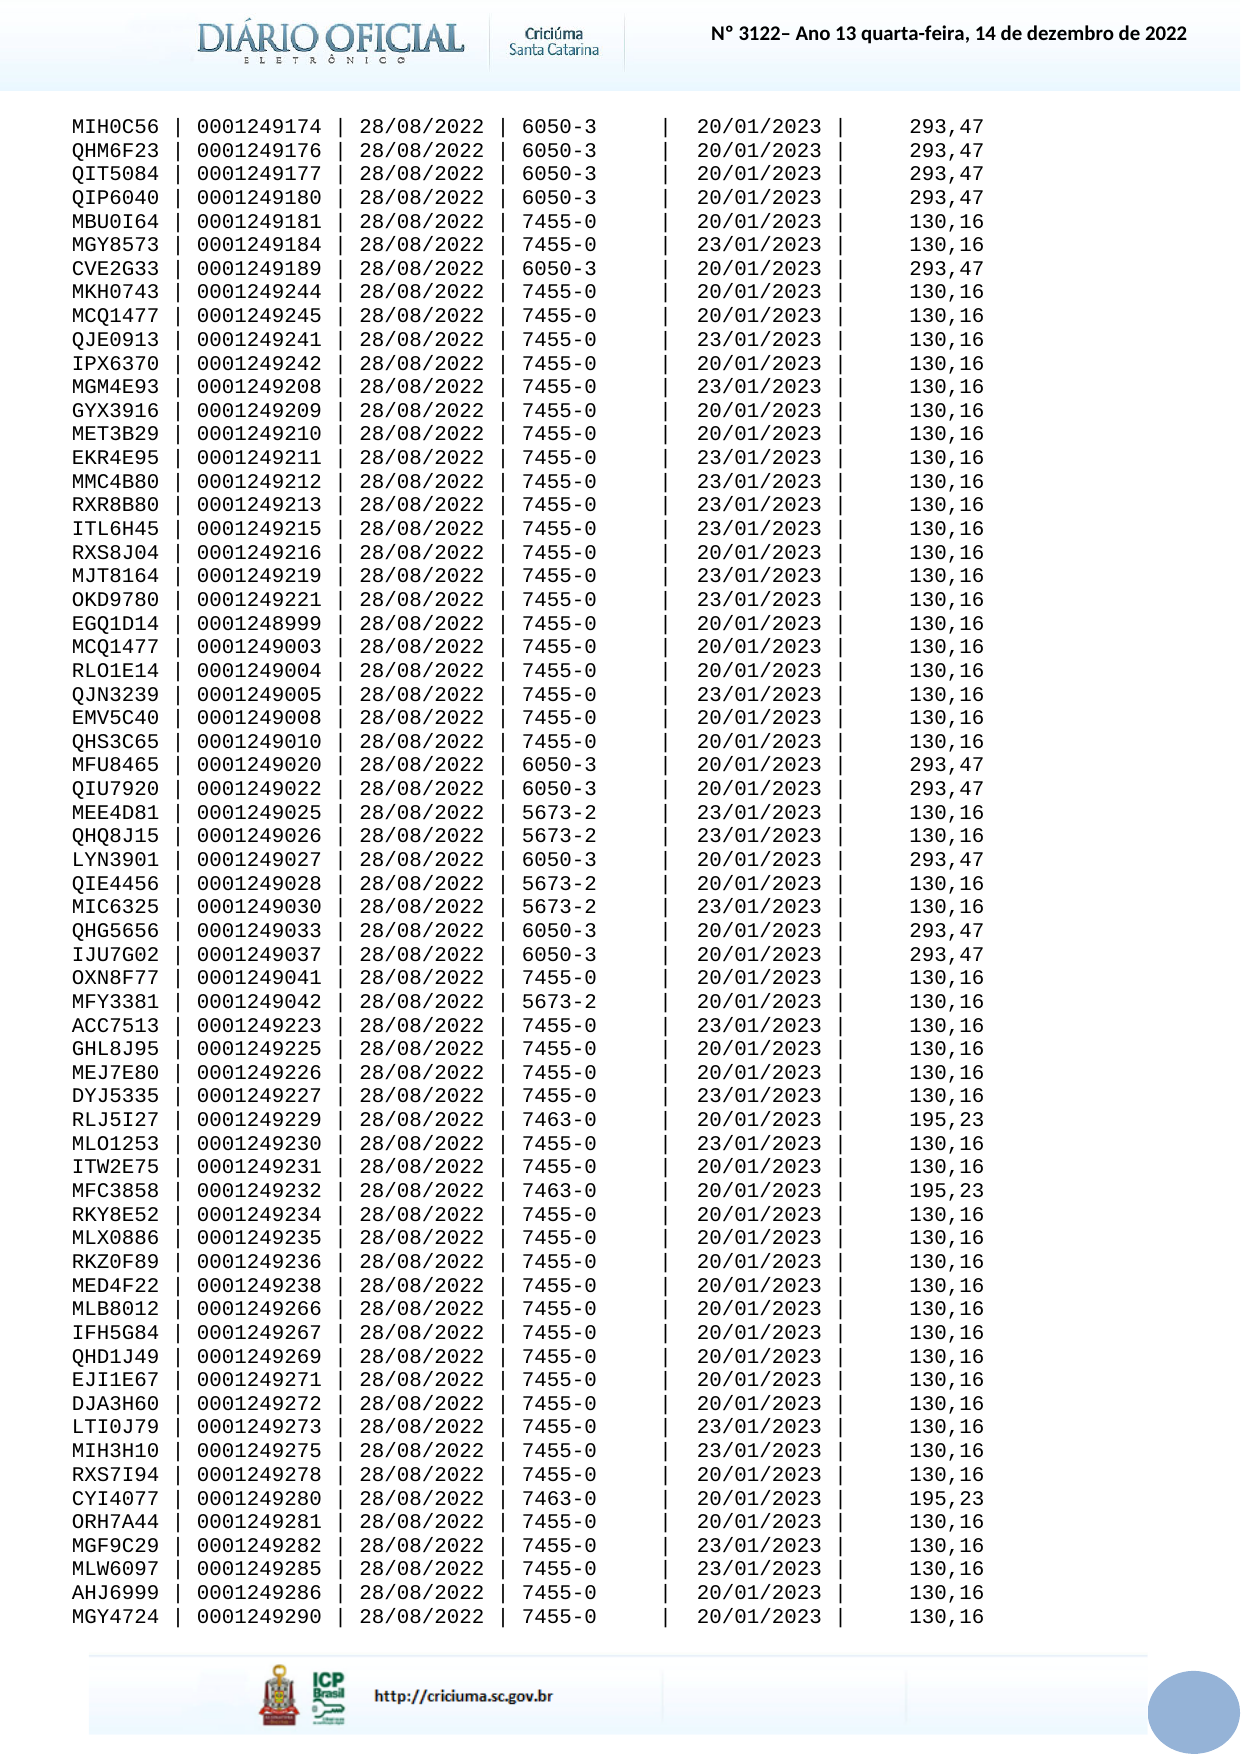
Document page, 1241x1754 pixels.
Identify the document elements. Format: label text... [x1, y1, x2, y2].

text MFU8465 | 0001249020 | 28/08/2022 | 6050-3 | 20/01/2023 | 293,47 [59, 754, 1167, 778]
text EMV5C40 | 0001249008 | 28/08/2022 | 7455-0 | 20/01/2023 | 130,16 [59, 707, 1167, 731]
text MJT8164 | 0001249219 | 28/08/2022 | 7455-0 | 23/01/2023 | 130,16 [59, 565, 1167, 589]
text MCQ1477 | 0001249245 | 28/08/2022 | 7455-0 | 20/01/2023 | 130,16 [59, 305, 1167, 329]
text ACC7513 | 0001249223 | 28/08/2022 | 7455-0 | 23/01/2023 | 130,16 [59, 1014, 1167, 1038]
text GHL8J95 | 0001249225 | 28/08/2022 | 7455-0 | 20/01/2023 | 130,16 [59, 1038, 1167, 1062]
text ITW2E75 | 0001249231 | 28/08/2022 | 7455-0 | 20/01/2023 | 130,16 [59, 1156, 1167, 1180]
text MKH0743 | 0001249244 | 28/08/2022 | 7455-0 | 20/01/2023 | 130,16 [59, 282, 1167, 305]
text MFY3381 | 0001249042 | 28/08/2022 | 5673-2 | 20/01/2023 | 130,16 [59, 991, 1167, 1014]
text MEJ7E80 | 0001249226 | 28/08/2022 | 7455-0 | 20/01/2023 | 130,16 [59, 1062, 1167, 1086]
text MET3B29 | 0001249210 | 28/08/2022 | 7455-0 | 20/01/2023 | 130,16 [59, 423, 1167, 447]
text MIC6325 | 0001249030 | 28/08/2022 | 5673-2 | 23/01/2023 | 130,16 [59, 896, 1167, 920]
text RKZ0F89 | 0001249236 | 28/08/2022 | 7455-0 | 20/01/2023 | 130,16 [59, 1251, 1167, 1275]
text EJI1E67 | 0001249271 | 28/08/2022 | 7455-0 | 20/01/2023 | 130,16 [59, 1369, 1167, 1393]
text EKR4E95 | 0001249211 | 28/08/2022 | 7455-0 | 23/01/2023 | 130,16 [59, 447, 1167, 471]
text ITL6H45 | 0001249215 | 28/08/2022 | 7455-0 | 23/01/2023 | 130,16 [59, 518, 1167, 542]
text GYX3916 | 0001249209 | 28/08/2022 | 7455-0 | 20/01/2023 | 130,16 [59, 400, 1167, 423]
text MED4F22 | 0001249238 | 28/08/2022 | 7455-0 | 20/01/2023 | 130,16 [59, 1275, 1167, 1298]
text RLJ5I27 | 0001249229 | 28/08/2022 | 7463-0 | 20/01/2023 | 195,23 [59, 1109, 1167, 1133]
text QIP6040 | 0001249180 | 28/08/2022 | 6050-3 | 20/01/2023 | 293,47 [59, 187, 1167, 211]
text IPX6370 | 0001249242 | 28/08/2022 | 7455-0 | 20/01/2023 | 130,16 [59, 352, 1167, 376]
text MLW6097 | 0001249285 | 28/08/2022 | 7455-0 | 23/01/2023 | 130,16 [59, 1558, 1167, 1582]
text RKY8E52 | 0001249234 | 28/08/2022 | 7455-0 | 20/01/2023 | 130,16 [59, 1204, 1167, 1227]
text MGY4724 | 0001249290 | 28/08/2022 | 7455-0 | 20/01/2023 | 130,16 [59, 1606, 1167, 1629]
text QIE4456 | 0001249028 | 28/08/2022 | 5673-2 | 20/01/2023 | 130,16 [59, 873, 1167, 896]
text QJN3239 | 0001249005 | 28/08/2022 | 7455-0 | 23/01/2023 | 130,16 [59, 683, 1167, 707]
text RXR8B80 | 0001249213 | 28/08/2022 | 7455-0 | 23/01/2023 | 130,16 [59, 494, 1167, 518]
text OKD9780 | 0001249221 | 28/08/2022 | 7455-0 | 23/01/2023 | 130,16 [59, 589, 1167, 613]
text MMC4B80 | 0001249212 | 28/08/2022 | 7455-0 | 23/01/2023 | 130,16 [59, 471, 1167, 494]
text RXS7I94 | 0001249278 | 28/08/2022 | 7455-0 | 20/01/2023 | 130,16 [59, 1464, 1167, 1487]
text DJA3H60 | 0001249272 | 28/08/2022 | 7455-0 | 20/01/2023 | 130,16 [59, 1393, 1167, 1417]
text MFC3858 | 0001249232 | 28/08/2022 | 7463-0 | 20/01/2023 | 195,23 [59, 1180, 1167, 1204]
text QHD1J49 | 0001249269 | 28/08/2022 | 7455-0 | 20/01/2023 | 130,16 [59, 1346, 1167, 1369]
text CVE2G33 | 0001249189 | 28/08/2022 | 6050-3 | 20/01/2023 | 293,47 [59, 258, 1167, 282]
text MLX0886 | 0001249235 | 28/08/2022 | 7455-0 | 20/01/2023 | 130,16 [59, 1227, 1167, 1251]
text MEE4D81 | 0001249025 | 28/08/2022 | 5673-2 | 23/01/2023 | 130,16 [59, 802, 1167, 825]
text IJU7G02 | 0001249037 | 28/08/2022 | 6050-3 | 20/01/2023 | 293,47 [59, 944, 1167, 967]
text QHQ8J15 | 0001249026 | 28/08/2022 | 5673-2 | 23/01/2023 | 130,16 [59, 825, 1167, 849]
text LTI0J79 | 0001249273 | 28/08/2022 | 7455-0 | 23/01/2023 | 130,16 [59, 1417, 1167, 1440]
text MBU0I64 | 0001249181 | 28/08/2022 | 7455-0 | 20/01/2023 | 130,16 [59, 211, 1167, 234]
text QHG5656 | 0001249033 | 28/08/2022 | 6050-3 | 20/01/2023 | 293,47 [59, 920, 1167, 944]
text MGM4E93 | 0001249208 | 28/08/2022 | 7455-0 | 23/01/2023 | 130,16 [59, 376, 1167, 400]
text CYI4077 | 0001249280 | 28/08/2022 | 7463-0 | 20/01/2023 | 195,23 [59, 1487, 1167, 1511]
text OXN8F77 | 0001249041 | 28/08/2022 | 7455-0 | 20/01/2023 | 130,16 [59, 967, 1167, 991]
text EGQ1D14 | 0001248999 | 28/08/2022 | 7455-0 | 20/01/2023 | 130,16 [59, 613, 1167, 636]
text MCQ1477 | 0001249003 | 28/08/2022 | 7455-0 | 20/01/2023 | 130,16 [59, 636, 1167, 660]
text RLO1E14 | 0001249004 | 28/08/2022 | 7455-0 | 20/01/2023 | 130,16 [59, 660, 1167, 683]
text DYJ5335 | 0001249227 | 28/08/2022 | 7455-0 | 23/01/2023 | 130,16 [59, 1086, 1167, 1109]
text ORH7A44 | 0001249281 | 28/08/2022 | 7455-0 | 20/01/2023 | 130,16 [59, 1511, 1167, 1535]
text MGY8573 | 0001249184 | 28/08/2022 | 7455-0 | 23/01/2023 | 130,16 [59, 234, 1167, 258]
text MGF9C29 | 0001249282 | 28/08/2022 | 7455-0 | 23/01/2023 | 130,16 [59, 1535, 1167, 1558]
text QIU7920 | 0001249022 | 28/08/2022 | 6050-3 | 20/01/2023 | 293,47 [59, 778, 1167, 802]
text MLO1253 | 0001249230 | 28/08/2022 | 7455-0 | 23/01/2023 | 130,16 [59, 1133, 1167, 1156]
text IFH5G84 | 0001249267 | 28/08/2022 | 7455-0 | 20/01/2023 | 130,16 [59, 1322, 1167, 1346]
text LYN3901 | 0001249027 | 28/08/2022 | 6050-3 | 20/01/2023 | 293,47 [59, 849, 1167, 873]
text RXS8J04 | 0001249216 | 28/08/2022 | 7455-0 | 20/01/2023 | 130,16 [59, 542, 1167, 565]
text MIH3H10 | 0001249275 | 28/08/2022 | 7455-0 | 23/01/2023 | 130,16 [59, 1440, 1167, 1464]
text QIT5084 | 0001249177 | 28/08/2022 | 6050-3 | 20/01/2023 | 293,47 [59, 163, 1167, 187]
text AHJ6999 | 0001249286 | 28/08/2022 | 7455-0 | 20/01/2023 | 130,16 [59, 1582, 1167, 1606]
text MLB8012 | 0001249266 | 28/08/2022 | 7455-0 | 20/01/2023 | 130,16 [59, 1298, 1167, 1322]
text QJE0913 | 0001249241 | 28/08/2022 | 7455-0 | 23/01/2023 | 130,16 [59, 329, 1167, 352]
text MIH0C56 | 0001249174 | 28/08/2022 | 6050-3 | 20/01/2023 | 293,47 [59, 116, 1167, 140]
text QHM6F23 | 0001249176 | 28/08/2022 | 6050-3 | 20/01/2023 | 293,47 [59, 140, 1167, 163]
text QHS3C65 | 0001249010 | 28/08/2022 | 7455-0 | 20/01/2023 | 130,16 [59, 731, 1167, 754]
